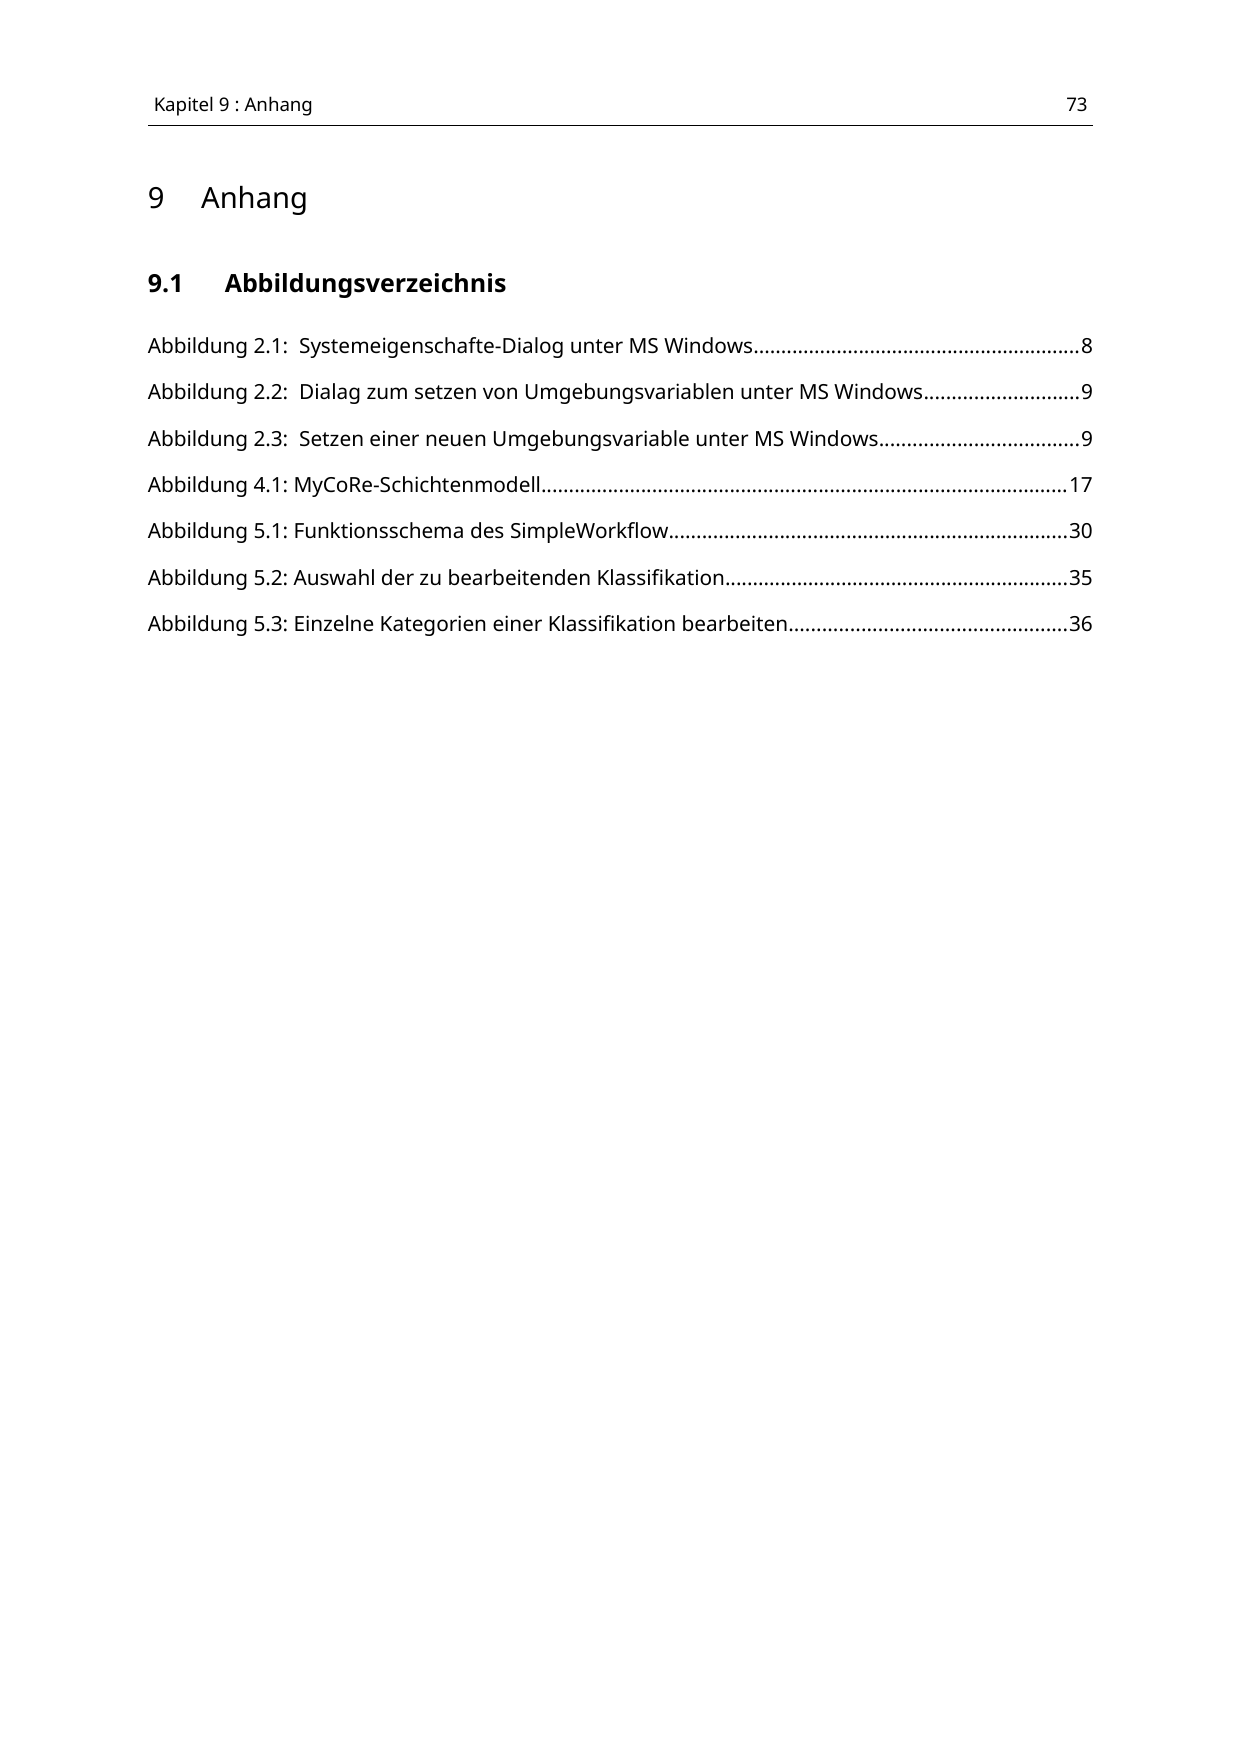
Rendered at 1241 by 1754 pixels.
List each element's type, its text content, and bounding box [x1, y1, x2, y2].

text Abbildung 5.3: Einzelne Kategorien einer Klassifikation bearbeiten 36 [148, 609, 1092, 637]
text Abbildung 2.1: Systemeigenschafte-Dialog unter MS Windows 8 [148, 331, 1092, 359]
text Abbildung 4.1: MyCoRe-Schichtenmodell 17 [148, 470, 1092, 498]
subtitle Abbildungsverzeichnis [148, 266, 1092, 300]
text Abbildung 2.3: Setzen einer neuen Umgebungsvariable unter MS Windows 9 [148, 424, 1092, 452]
text Abbildung 5.1: Funktionsschema des SimpleWorkflow 30 [148, 516, 1092, 545]
subtitle Anhang [148, 177, 1092, 217]
text Abbildung 5.2: Auswahl der zu bearbeitenden Klassifikation 35 [148, 563, 1092, 591]
text Abbildung 2.2: Dialag zum setzen von Umgebungsvariablen unter MS Windows 9 [148, 377, 1092, 406]
